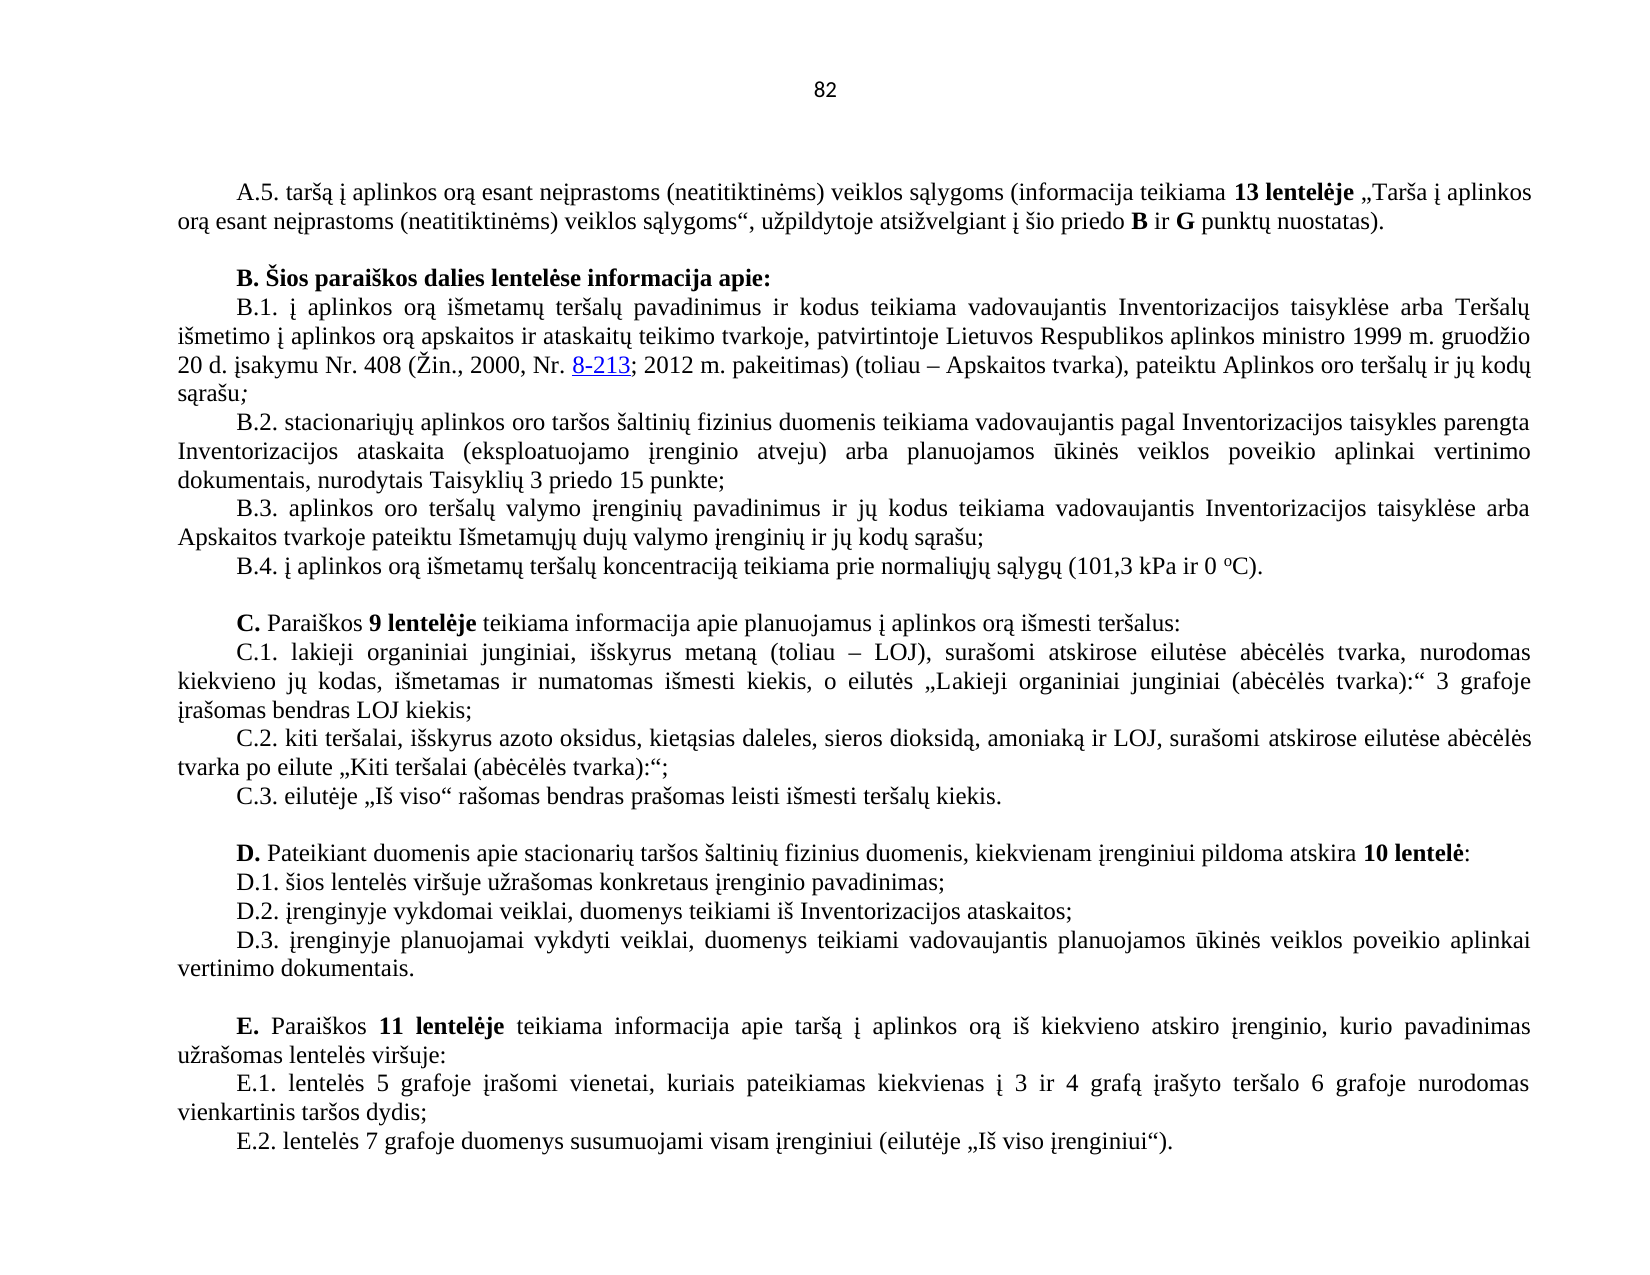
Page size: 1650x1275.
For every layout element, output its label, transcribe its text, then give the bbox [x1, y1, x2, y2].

text D.2. įrenginyje vykdomai veiklai, duomenys teikiami iš Inventorizacijos ataskaitos; [177, 896, 1532, 925]
text E.2. lentelės 7 grafoje duomenys susumuojami visam įrenginiui (eilutėje „Iš viso įrenginiui“). [177, 1126, 1532, 1155]
text D.1. šios lentelės viršuje užrašomas konkretaus įrenginio pavadinimas; [177, 867, 1532, 896]
text B.3. aplinkos oro teršalų valymo įrenginių pavadinimus ir jų kodus teikiama vadovaujantis Inventorizacijos taisyklėse arba Apskaitos tvarkoje pateiktu Išmetamųjų dujų valymo įrenginių ir jų kodų sąrašu; [177, 493, 1532, 551]
text B.2. stacionariųjų aplinkos oro taršos šaltinių fizinius duomenis teikiama vadovaujantis pagal Inventorizacijos taisykles parengta Inventorizacijos ataskaita (eksploatuojamo įrenginio atveju) arba planuojamos ūkinės veiklos poveikio aplinkai vertinimo dokumentais, nurodytais Taisyklių 3 priedo 15 punkte; [177, 407, 1532, 493]
text B.1. į aplinkos orą išmetamų teršalų pavadinimus ir kodus teikiama vadovaujantis Inventorizacijos taisyklėse arba Teršalų išmetimo į aplinkos orą apskaitos ir ataskaitų teikimo tvarkoje, patvirtintoje Lietuvos Respublikos aplinkos ministro 1999 m. gruodžio 20 d. įsakymu Nr. 408 (Žin., 2000, Nr. 8-213; 2012 m. pakeitimas) (toliau – Apskaitos tvarka), pateiktu Aplinkos oro teršalų ir jų kodų sąrašu; [177, 292, 1532, 407]
text C.2. kiti teršalai, išskyrus azoto oksidus, kietąsias daleles, sieros dioksidą, amoniaką ir LOJ, surašomi atskirose eilutėse abėcėlės tvarka po eilute „Kiti teršalai (abėcėlės tvarka):“; [177, 723, 1532, 781]
text C. Paraiškos 9 lentelėje teikiama informacija apie planuojamus į aplinkos orą išmesti teršalus: [177, 608, 1532, 637]
text E. Paraiškos 11 lentelėje teikiama informacija apie taršą į aplinkos orą iš kiekvieno atskiro įrenginio, kurio pavadinimas užrašomas lentelės viršuje: [177, 1011, 1532, 1068]
text D.3. įrenginyje planuojamai vykdyti veiklai, duomenys teikiami vadovaujantis planuojamos ūkinės veiklos poveikio aplinkai vertinimo dokumentais. [177, 925, 1532, 982]
text C.3. eilutėje „Iš viso“ rašomas bendras prašomas leisti išmesti teršalų kiekis. [177, 781, 1532, 810]
text D. Pateikiant duomenis apie stacionarių taršos šaltinių fizinius duomenis, kiekvienam įrenginiui pildoma atskira 10 lentelė: [177, 838, 1532, 867]
text B.4. į aplinkos orą išmetamų teršalų koncentraciją teikiama prie normaliųjų sąlygų (101,3 kPa ir 0 oC). [177, 551, 1532, 580]
text A.5. taršą į aplinkos orą esant neįprastoms (neatitiktinėms) veiklos sąlygoms (informacija teikiama 13 lentelėje „Tarša į aplinkos orą esant neįprastoms (neatitiktinėms) veiklos sąlygoms“, užpildytoje atsižvelgiant į šio priedo B ir G punktų nuostatas). [177, 177, 1532, 235]
text B. Šios paraiškos dalies lentelėse informacija apie: [177, 263, 1532, 292]
text C.1. lakieji organiniai junginiai, išskyrus metaną (toliau – LOJ), surašomi atskirose eilutėse abėcėlės tvarka, nurodomas kiekvieno jų kodas, išmetamas ir numatomas išmesti kiekis, o eilutės „Lakieji organiniai junginiai (abėcėlės tvarka):“ 3 grafoje įrašomas bendras LOJ kiekis; [177, 637, 1532, 723]
text E.1. lentelės 5 grafoje įrašomi vienetai, kuriais pateikiamas kiekvienas į 3 ir 4 grafą įrašyto teršalo 6 grafoje nurodomas vienkartinis taršos dydis; [177, 1068, 1532, 1126]
